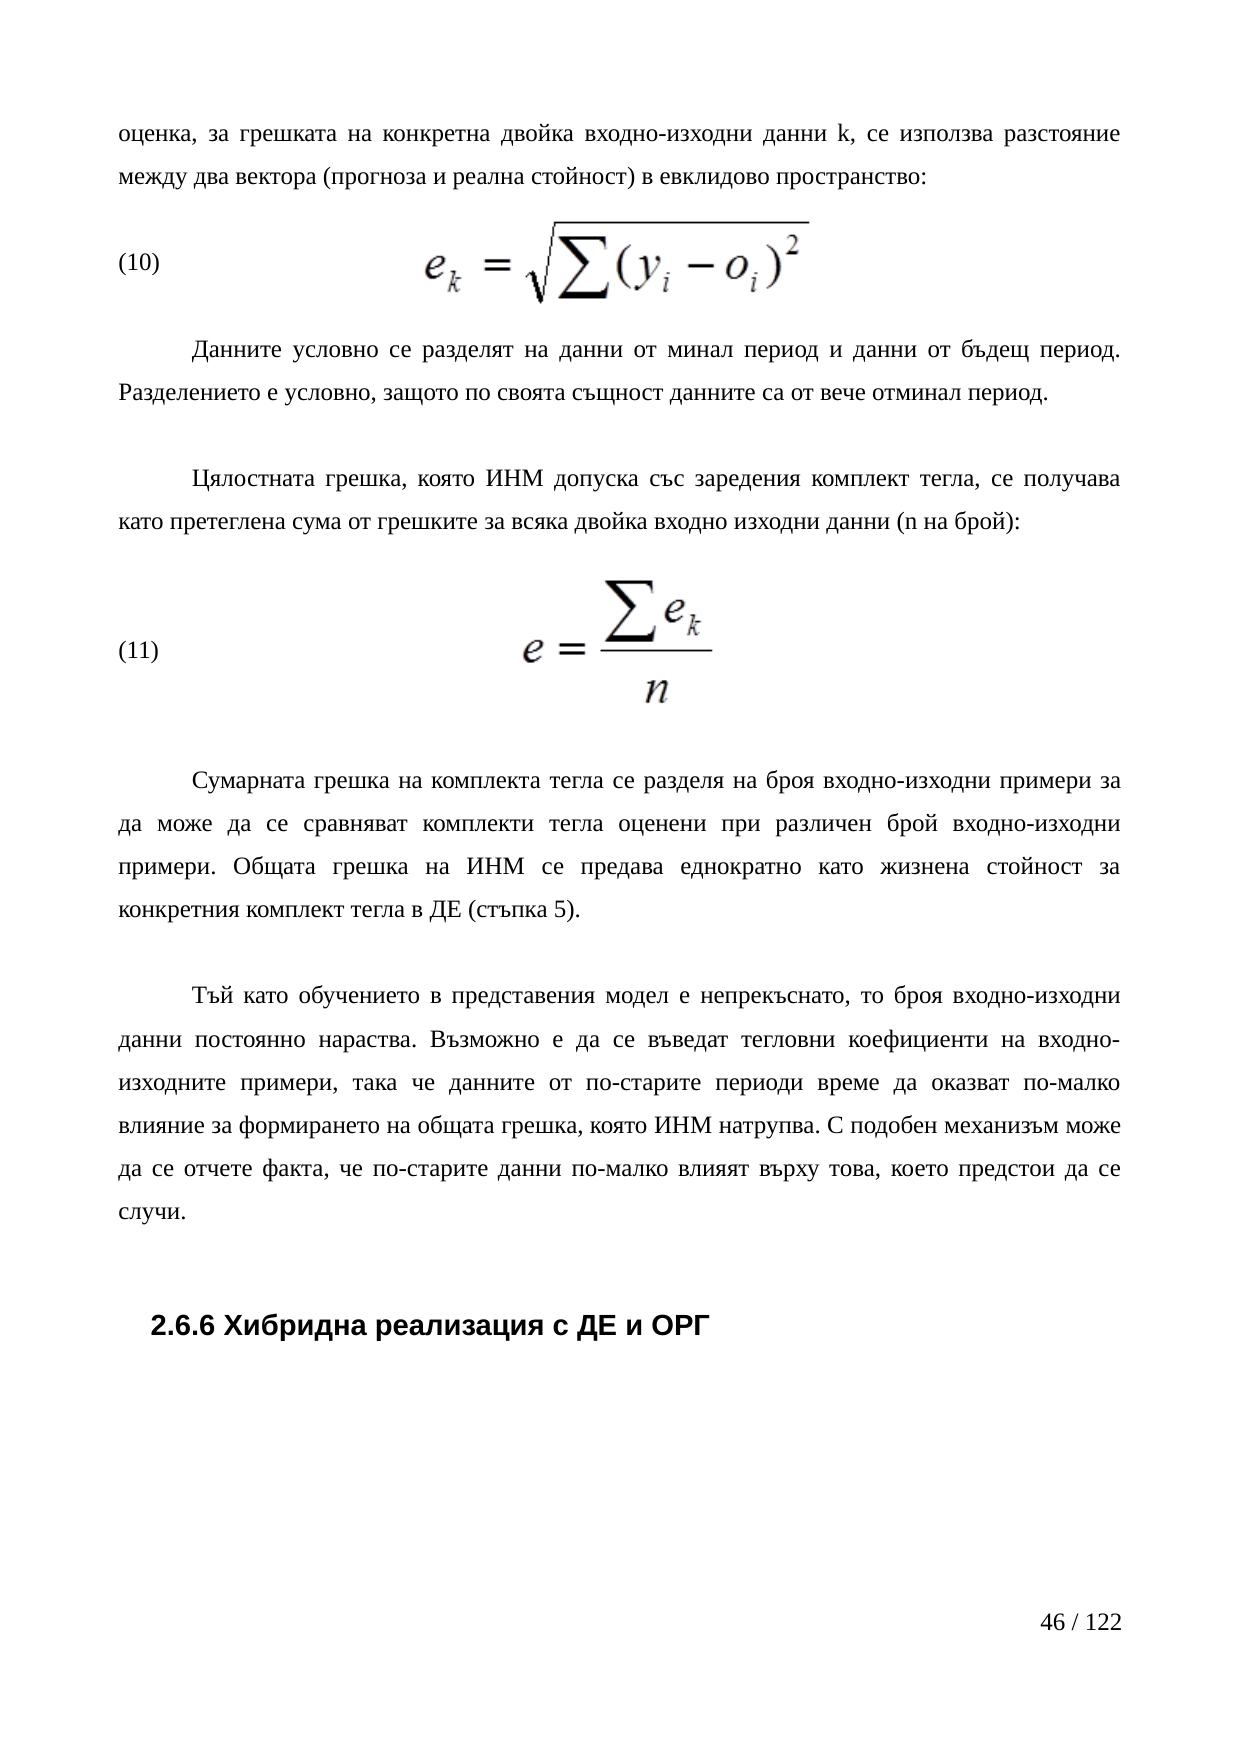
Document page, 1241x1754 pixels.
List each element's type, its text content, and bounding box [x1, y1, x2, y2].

subtitle 2.6.6 Хибридна реализация с ДЕ и ОРГ [118, 1307, 1122, 1341]
text Цялостната грешка, която ИНМ допуска със заредения комплект тегла, се получава като претеглена сума от грешките за всяка двойка входно изходни данни (n на брой): [118, 463, 1122, 535]
text (10) [118, 247, 418, 276]
text [822, 247, 1122, 276]
text Тъй като обучението в представения модел е непрекъснато, то броя входно-изходни данни постоянно нараства. Възможно е да се въведат тегловни коефициенти на входно-изходните примери, така че данните от по-старите периоди време да оказват по-малко влияние за формирането на общата грешка, която ИНМ натрупва. С подобен механизъм може да се отчете факта, че по-старите данни по-малко влияят върху това, което предстои да се случи. [118, 981, 1122, 1225]
text Сумарната грешка на комплекта тегла се разделя на броя входно-изходни примери за да може да се сравняват комплекти тегла оценени при различен брой входно-изходни примери. Общата грешка на ИНМ се предава еднократно като жизнена стойност за конкретния комплект тегла в ДЕ (стъпка 5). [118, 765, 1122, 923]
text оценка, за грешката на конкретна двойка входно-изходни данни k, се използва разстояние между два вектора (прогноза и реална стойност) в евклидово пространство: [118, 118, 1122, 190]
text [724, 636, 1122, 664]
text (11) [118, 636, 516, 664]
text Данните условно се разделят на данни от минал период и данни от бъдещ период. Разделението е условно, защото по своята същност данните са от вече отминал период. [118, 334, 1122, 406]
